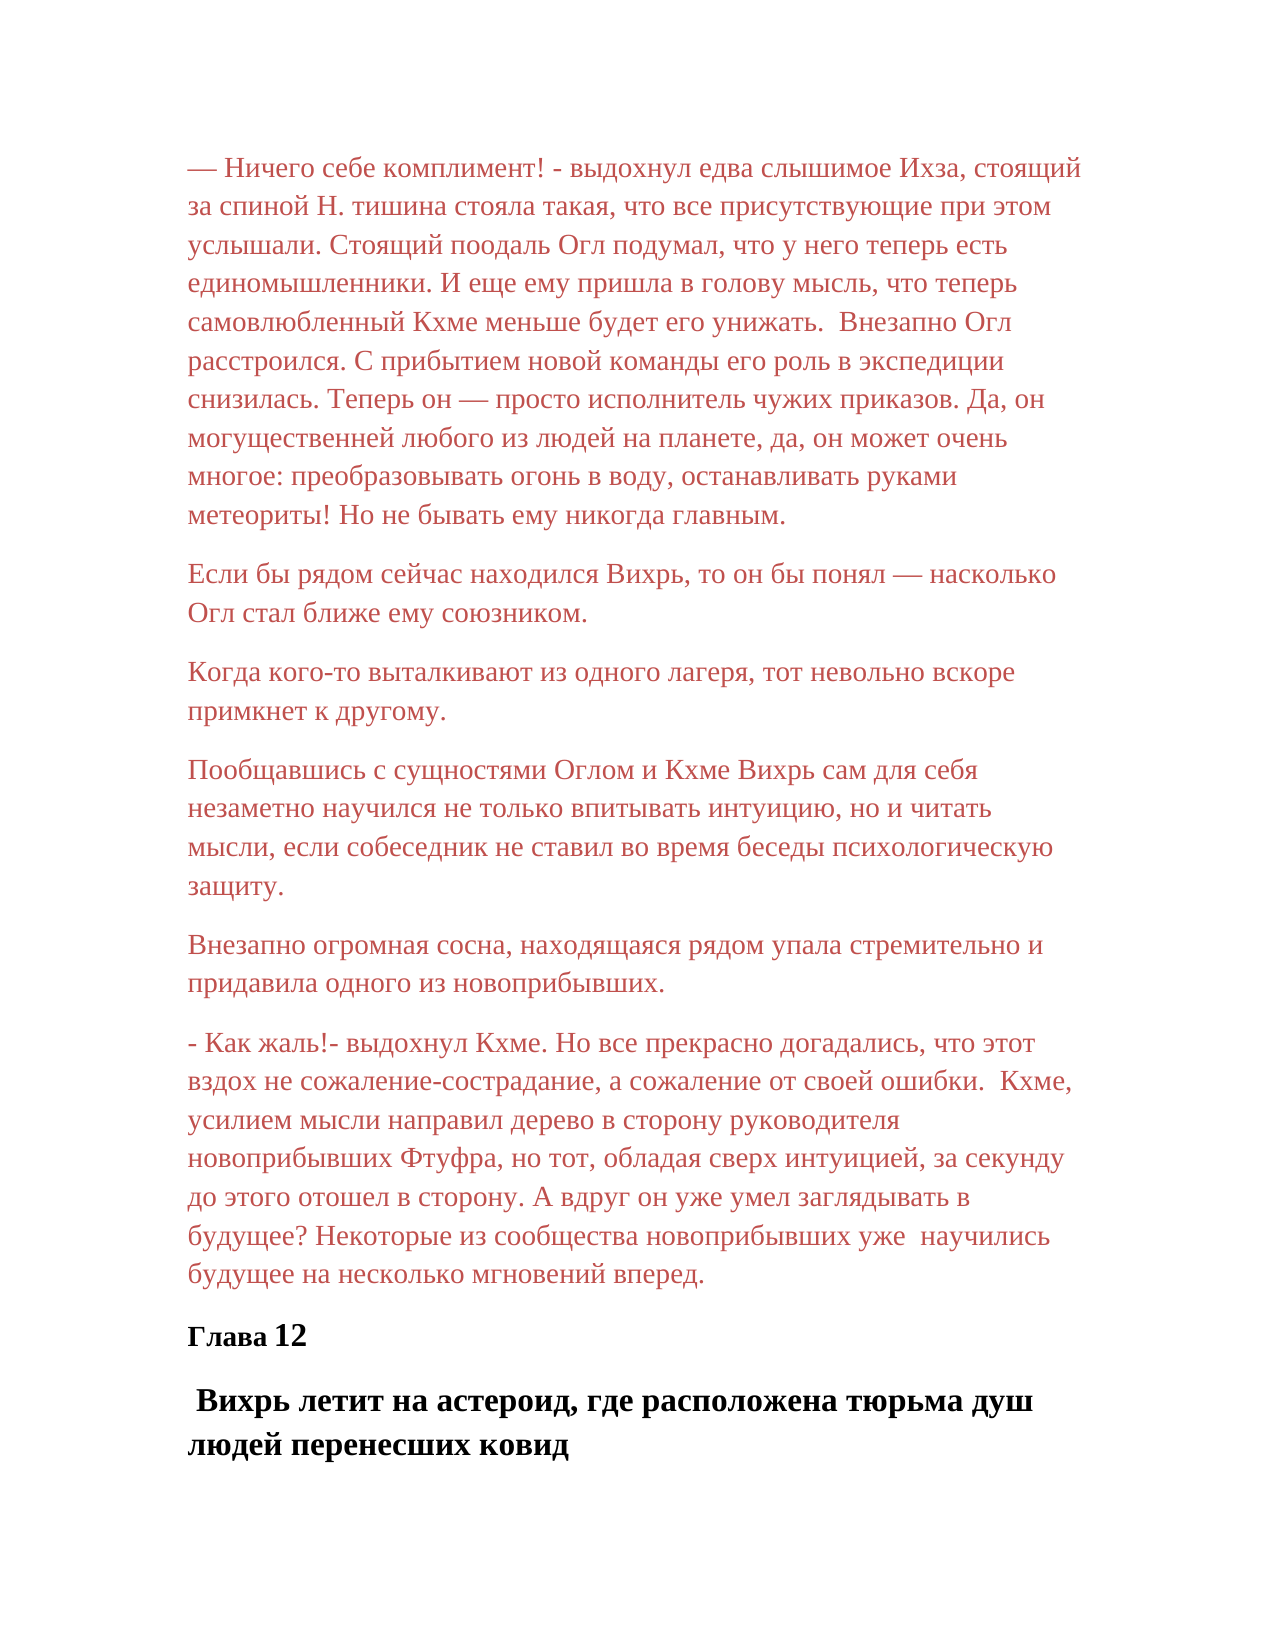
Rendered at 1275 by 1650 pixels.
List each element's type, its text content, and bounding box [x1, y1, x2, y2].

text - Как жаль!- выдохнул Кхме. Но все прекрасно догадались, что этот вздох не сожаление-сострадание, а сожаление от своей ошибки. Кхме, усилием мысли направил дерево в сторону руководителя новоприбывших Фтуфра, но тот, обладая сверх интуицией, за секунду до этого отошел в сторону. А вдруг он уже умел заглядывать в будущее? Некоторые из сообщества новоприбывших уже научились будущее на несколько мгновений вперед. [187, 1025, 1087, 1290]
text Внезапно огромная сосна, находящаяся рядом упала стремительно и придавила одного из новоприбывших. [187, 927, 1087, 999]
text Пообщавшись с сущностями Оглом и Кхме Вихрь сам для себя незаметно научился не только впитывать интуицию, но и читать мысли, если собеседник не ставил во время беседы психологическую защиту. [187, 752, 1087, 901]
text Вихрь летит на астероид, где расположена тюрьма душ людей перенесших ковид [187, 1381, 1087, 1463]
text Когда кого-то выталкивают из одного лагеря, тот невольно вскоре примкнет к другому. [187, 654, 1087, 726]
text — Ничего себе комплимент! - выдохнул едва слышимое Ихза, стоящий за спиной Н. тишина стояла такая, что все присутствующие при этом услышали. Стоящий поодаль Огл подумал, что у него теперь есть единомышленники. И еще ему пришла в голову мысль, что теперь самовлюбленный Кхме меньше будет его унижать. Внезапно Огл расстроился. С прибытием новой команды его роль в экспедиции снизилась. Теперь он — просто исполнитель чужих приказов. Да, он могущественней любого из людей на планете, да, он может очень многое: преобразовывать огонь в воду, останавливать руками метеориты! Но не бывать ему никогда главным. [187, 150, 1087, 530]
text Глава 12 [187, 1316, 1087, 1354]
text Если бы рядом сейчас находился Вихрь, то он бы понял — насколько Огл стал ближе ему союзником. [187, 556, 1087, 628]
